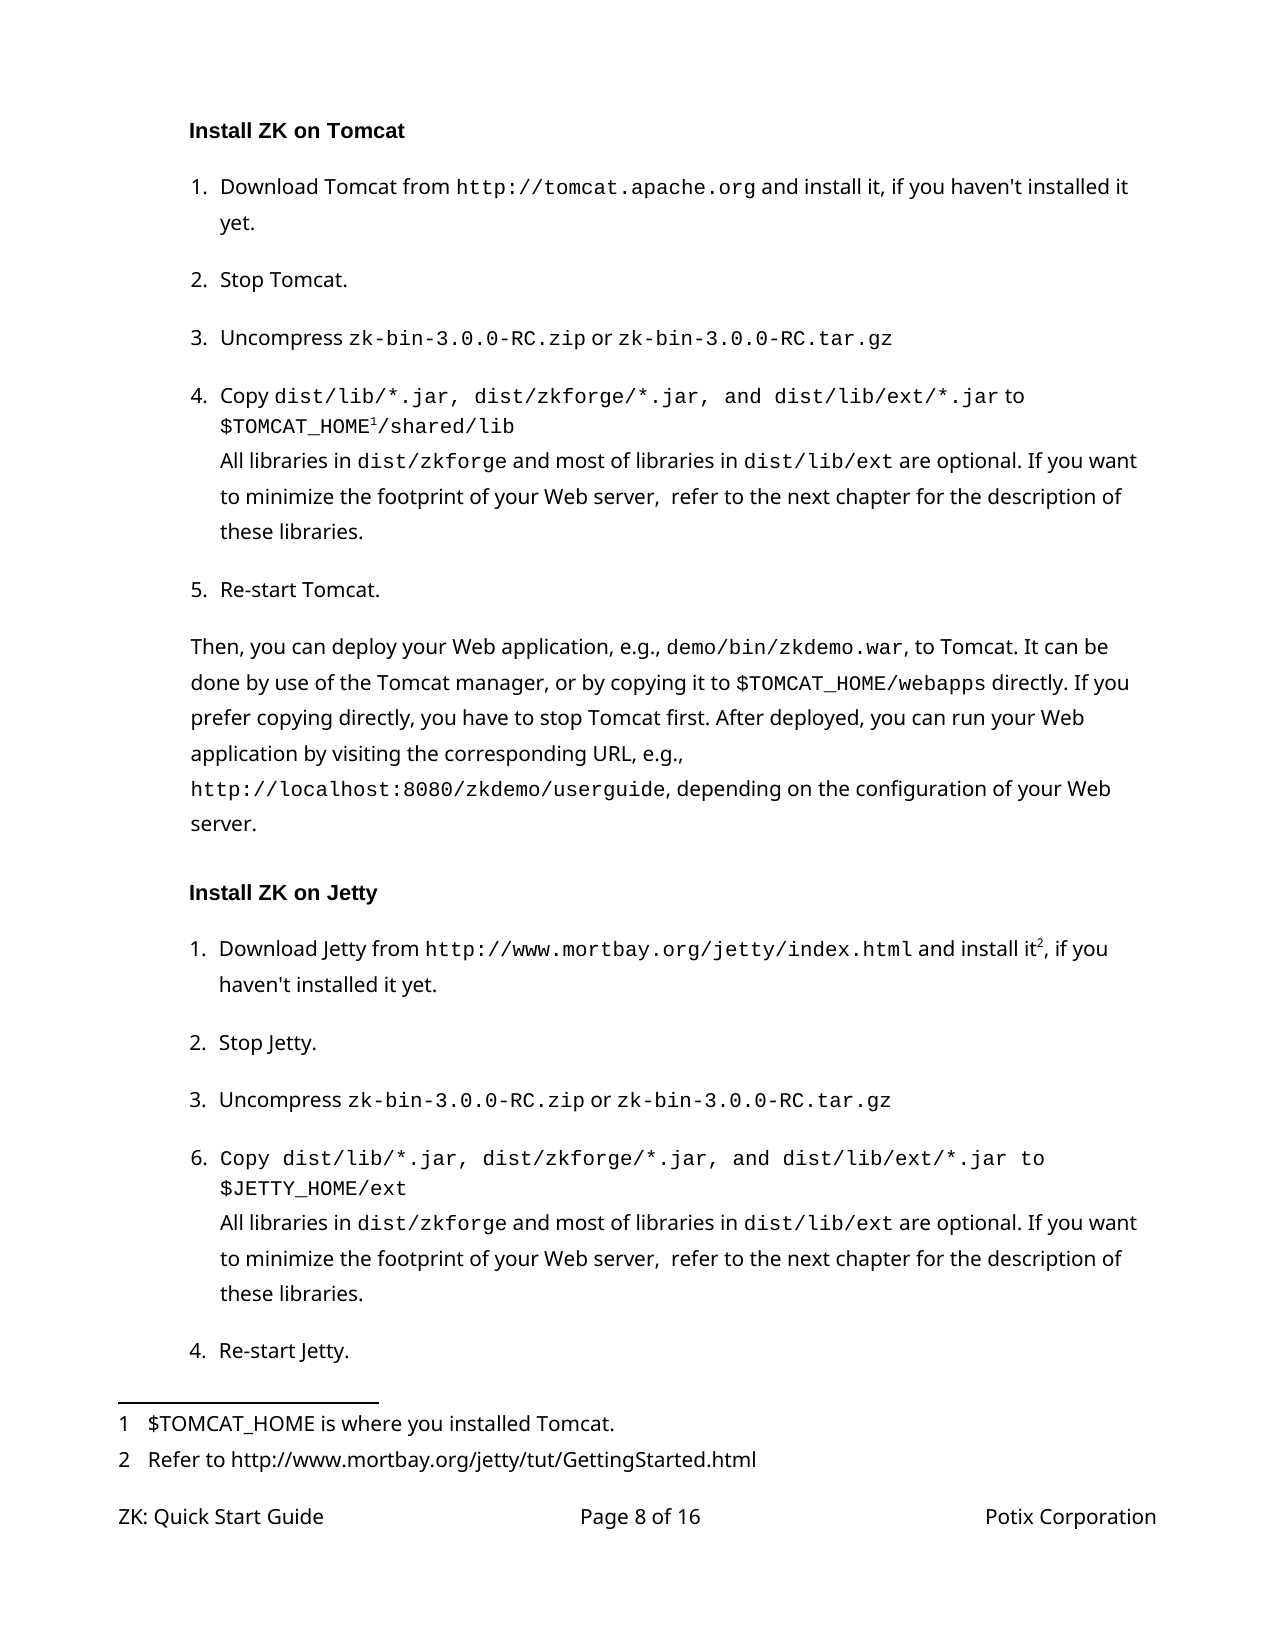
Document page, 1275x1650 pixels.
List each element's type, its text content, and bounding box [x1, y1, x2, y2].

subtitle Install ZK on Tomcat [189, 118, 1157, 143]
list Refer to http://www.mortbay.org/jetty/tut/GettingStarted.html [118, 1445, 1157, 1473]
list Uncompress zk-bin-3.0.0-RC.zip or zk-bin-3.0.0-RC.tar.gz [190, 323, 1157, 352]
text Then, you can deploy your Web application, e.g., demo/bin/zkdemo.war, to Tomcat. It can be done by use of the Tomcat manager, or by copying it to $TOMCAT_HOME/webapps directly. If you prefer copying directly, you have to stop Tomcat first. After deployed, you can run your Web application by visiting the corresponding URL, e.g., http://localhost:8080/zkdemo/userguide, depending on the configuration of your Web server. [190, 632, 1157, 838]
list Re-start Tomcat. [190, 575, 1157, 603]
list Re-start Jetty. [189, 1337, 1157, 1365]
list $TOMCAT_HOME is where you installed Tomcat. [118, 1409, 1157, 1438]
list Stop Tomcat. [190, 266, 1157, 294]
subtitle Install ZK on Jetty [189, 880, 1157, 905]
list Download Tomcat from http://tomcat.apache.org and install it, if you haven't installed it yet. [190, 172, 1157, 236]
list Copy dist/lib/*.jar, dist/zkforge/*.jar, and dist/lib/ext/*.jar to $TOMCAT_HOME/shared/lib All libraries in dist/zkforge and most of libraries in dist/lib/ext are optional. If you want to minimize the footprint of your Web server, refer to the next chapter for the description of these libraries. [190, 381, 1157, 545]
list Copy dist/lib/*.jar, dist/zkforge/*.jar, and dist/lib/ext/*.jar to $JETTY_HOME/ext All libraries in dist/zkforge and most of libraries in dist/lib/ext are optional. If you want to minimize the footprint of your Web server, refer to the next chapter for the description of these libraries. [190, 1143, 1157, 1307]
list Uncompress zk-bin-3.0.0-RC.zip or zk-bin-3.0.0-RC.tar.gz [189, 1085, 1157, 1114]
list Download Jetty from http://www.mortbay.org/jetty/index.html and install it, if you haven't installed it yet. [189, 934, 1157, 998]
list Stop Jetty. [189, 1028, 1157, 1056]
